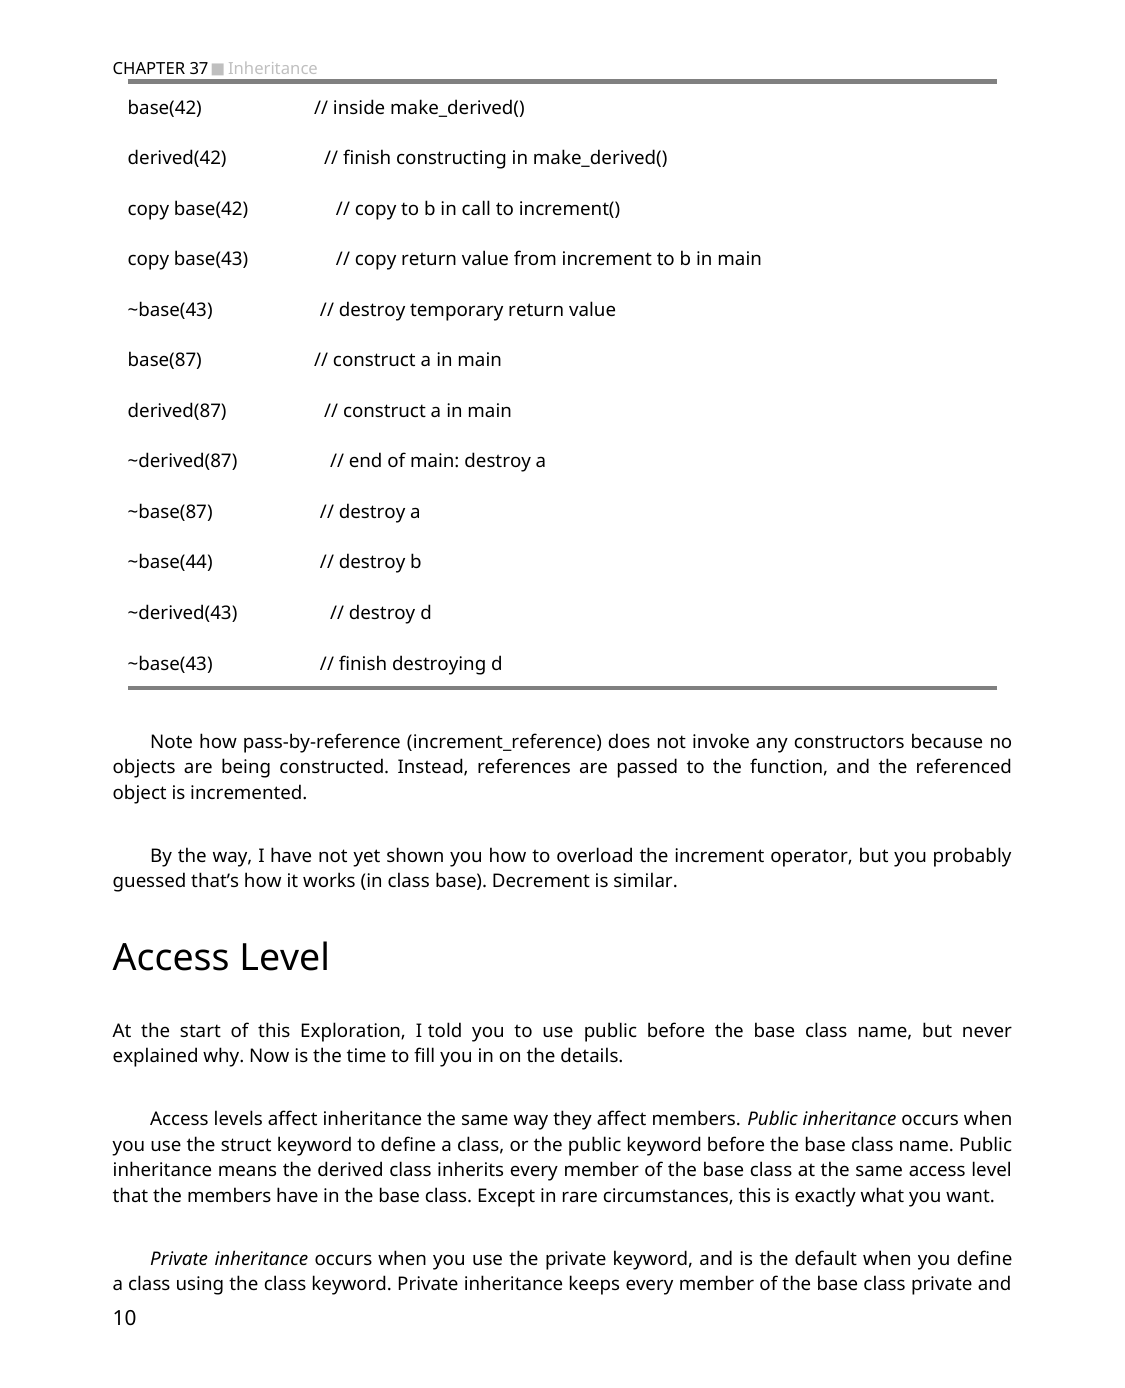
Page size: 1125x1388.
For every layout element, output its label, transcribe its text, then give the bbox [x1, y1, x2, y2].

text ~base(87) // destroy a [127, 483, 997, 524]
text base(42) // inside make_derived() [127, 80, 997, 119]
text Private inheritance occurs when you use the private keyword, and is the default when you define a class using the class keyword. Private inheritance keeps every member of the base class private and [112, 1245, 1012, 1296]
text base(87) // construct a in main [127, 332, 997, 372]
text copy base(42) // copy to b in call to increment() [127, 180, 997, 221]
text ~derived(43) // destroy d [127, 584, 997, 625]
text ~base(43) // finish destroying d [127, 635, 997, 690]
text derived(42) // finish constructing in make_derived() [127, 129, 997, 170]
text At the start of this Exploration, I told you to use public before the base class name, but never explained why. Now is the time to fill you in on the details. [112, 1017, 1012, 1068]
subtitle Access Level [112, 931, 1012, 982]
text ~derived(87) // end of main: destroy a [127, 433, 997, 473]
text By the way, I have not yet shown you how to overload the increment operator, but you probably guessed that’s how it works (in class base). Decrement is similar. [112, 842, 1012, 893]
text derived(87) // construct a in main [127, 382, 997, 423]
text copy base(43) // copy return value from increment to b in main [127, 231, 997, 271]
text Note how pass-by-reference (increment_reference) does not invoke any constructors because no objects are being constructed. Instead, references are passed to the function, and the referenced object is incremented. [112, 728, 1012, 804]
text Access levels affect inheritance the same way they affect members. Public inheritance occurs when you use the struct keyword to define a class, or the public keyword before the base class name. Public inheritance means the derived class inherits every member of the base class at the same access level that the members have in the base class. Except in rare circumstances, this is exactly what you want. [112, 1106, 1012, 1208]
text ~base(44) // destroy b [127, 534, 997, 574]
text ~base(43) // destroy temporary return value [127, 281, 997, 322]
